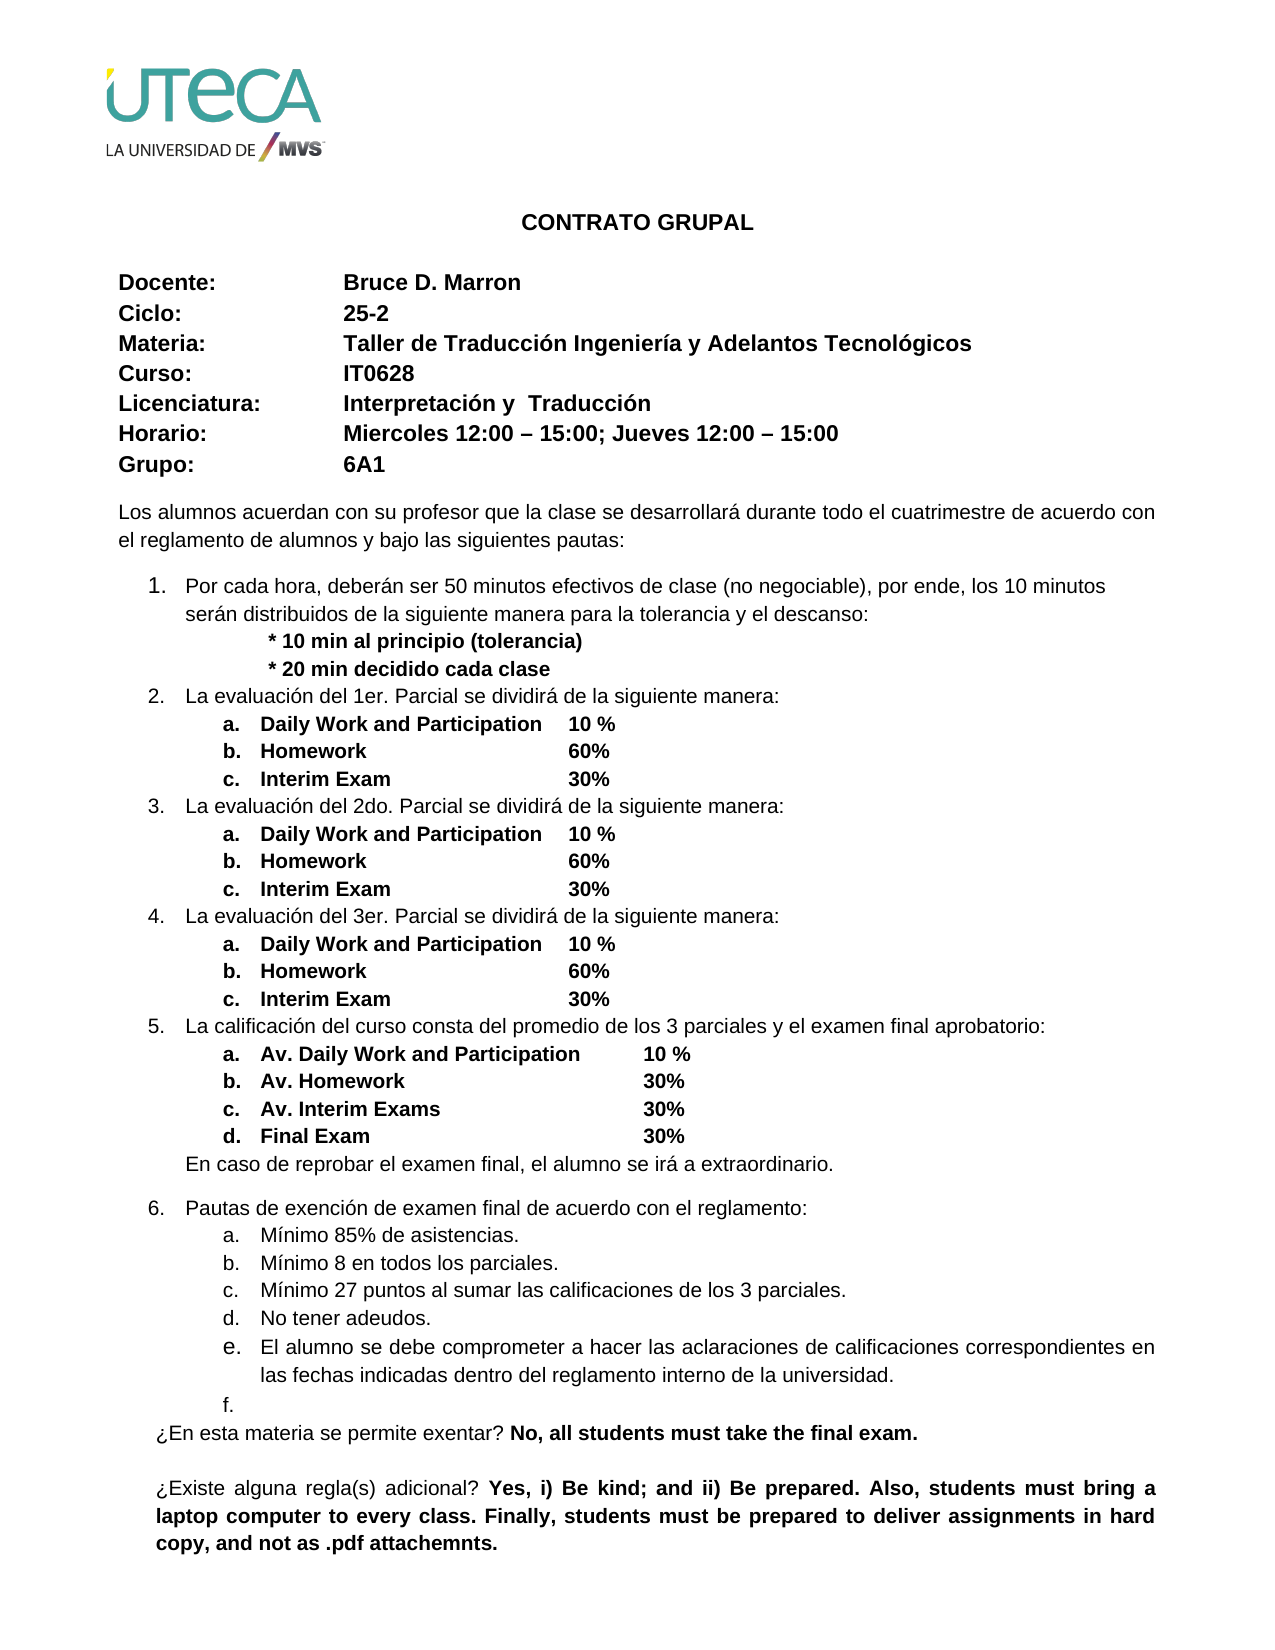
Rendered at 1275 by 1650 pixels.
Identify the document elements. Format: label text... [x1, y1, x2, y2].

text Ciclo: 25-2 [118, 299, 1157, 326]
list Homework 60% [223, 959, 1157, 983]
list Por cada hora, deberán ser 50 minutos efectivos de clase (no negociable), por ende, los 10 minutos serán distribuidos de la siguiente manera para la tolerancia y el descanso: [148, 572, 1157, 626]
list Mínimo 27 puntos al sumar las calificaciones de los 3 parciales. [223, 1278, 1157, 1302]
text Los alumnos acuerdan con su profesor que la clase se desarrollará durante todo el cuatrimestre de acuerdo con el reglamento de alumnos y bajo las siguientes pautas: [118, 500, 1157, 551]
list La evaluación del 2do. Parcial se dividirá de la siguiente manera: [148, 794, 1157, 818]
list Daily Work and Participation 10 % [223, 712, 1157, 736]
picture [104, 64, 328, 166]
list Interim Exam 30% [223, 767, 1157, 791]
list Mínimo 85% de asistencias. [223, 1223, 1157, 1247]
text ¿En esta materia se permite exentar? No, all students must take the final exam. [156, 1421, 1157, 1445]
list Homework 60% [223, 849, 1157, 873]
list La calificación del curso consta del promedio de los 3 parciales y el examen final aprobatorio: [148, 1014, 1157, 1038]
text Grupo: 6A1 [118, 451, 1157, 477]
text * 10 min al principio (tolerancia) [148, 629, 1157, 653]
list Final Exam 30% [223, 1124, 1157, 1148]
list Av. Homework 30% [223, 1069, 1157, 1093]
list Mínimo 8 en todos los parciales. [223, 1251, 1157, 1275]
text Materia: Taller de Traducción Ingeniería y Adelantos Tecnológicos [118, 330, 1157, 356]
list Av. Daily Work and Participation 10 % [223, 1042, 1157, 1066]
list Av. Interim Exams 30% [223, 1097, 1157, 1121]
text CONTRATO GRUPAL [118, 209, 1157, 235]
list La evaluación del 1er. Parcial se dividirá de la siguiente manera: [148, 684, 1157, 708]
list Pautas de exención de examen final de acuerdo con el reglamento: [148, 1196, 1157, 1220]
list No tener adeudos. [223, 1306, 1157, 1330]
list Daily Work and Participation 10 % [223, 932, 1157, 956]
text ¿Existe alguna regla(s) adicional? Yes, i) Be kind; and ii) Be prepared. Also, students must bring a laptop computer to every class. Finally, students must be prepared to deliver assignments in hard copy, and not as .pdf attachemnts. [156, 1476, 1157, 1555]
list Interim Exam 30% [223, 877, 1157, 901]
text * 20 min decidido cada clase [148, 657, 1157, 681]
text En caso de reprobar el examen final, el alumno se irá a extraordinario. [185, 1152, 1157, 1176]
text Curso: IT0628 [118, 360, 1157, 386]
text Horario: Miercoles 12:00 – 15:00; Jueves 12:00 – 15:00 [118, 420, 1157, 447]
text Docente: Bruce D. Marron [118, 269, 1157, 296]
list Interim Exam 30% [223, 987, 1157, 1011]
list La evaluación del 3er. Parcial se dividirá de la siguiente manera: [148, 904, 1157, 928]
text Licenciatura: Interpretación y Traducción [118, 390, 1157, 416]
list El alumno se debe comprometer a hacer las aclaraciones de calificaciones correspondientes en las fechas indicadas dentro del reglamento interno de la universidad. [223, 1333, 1157, 1387]
list Homework 60% [223, 739, 1157, 763]
list Daily Work and Participation 10 % [223, 822, 1157, 846]
